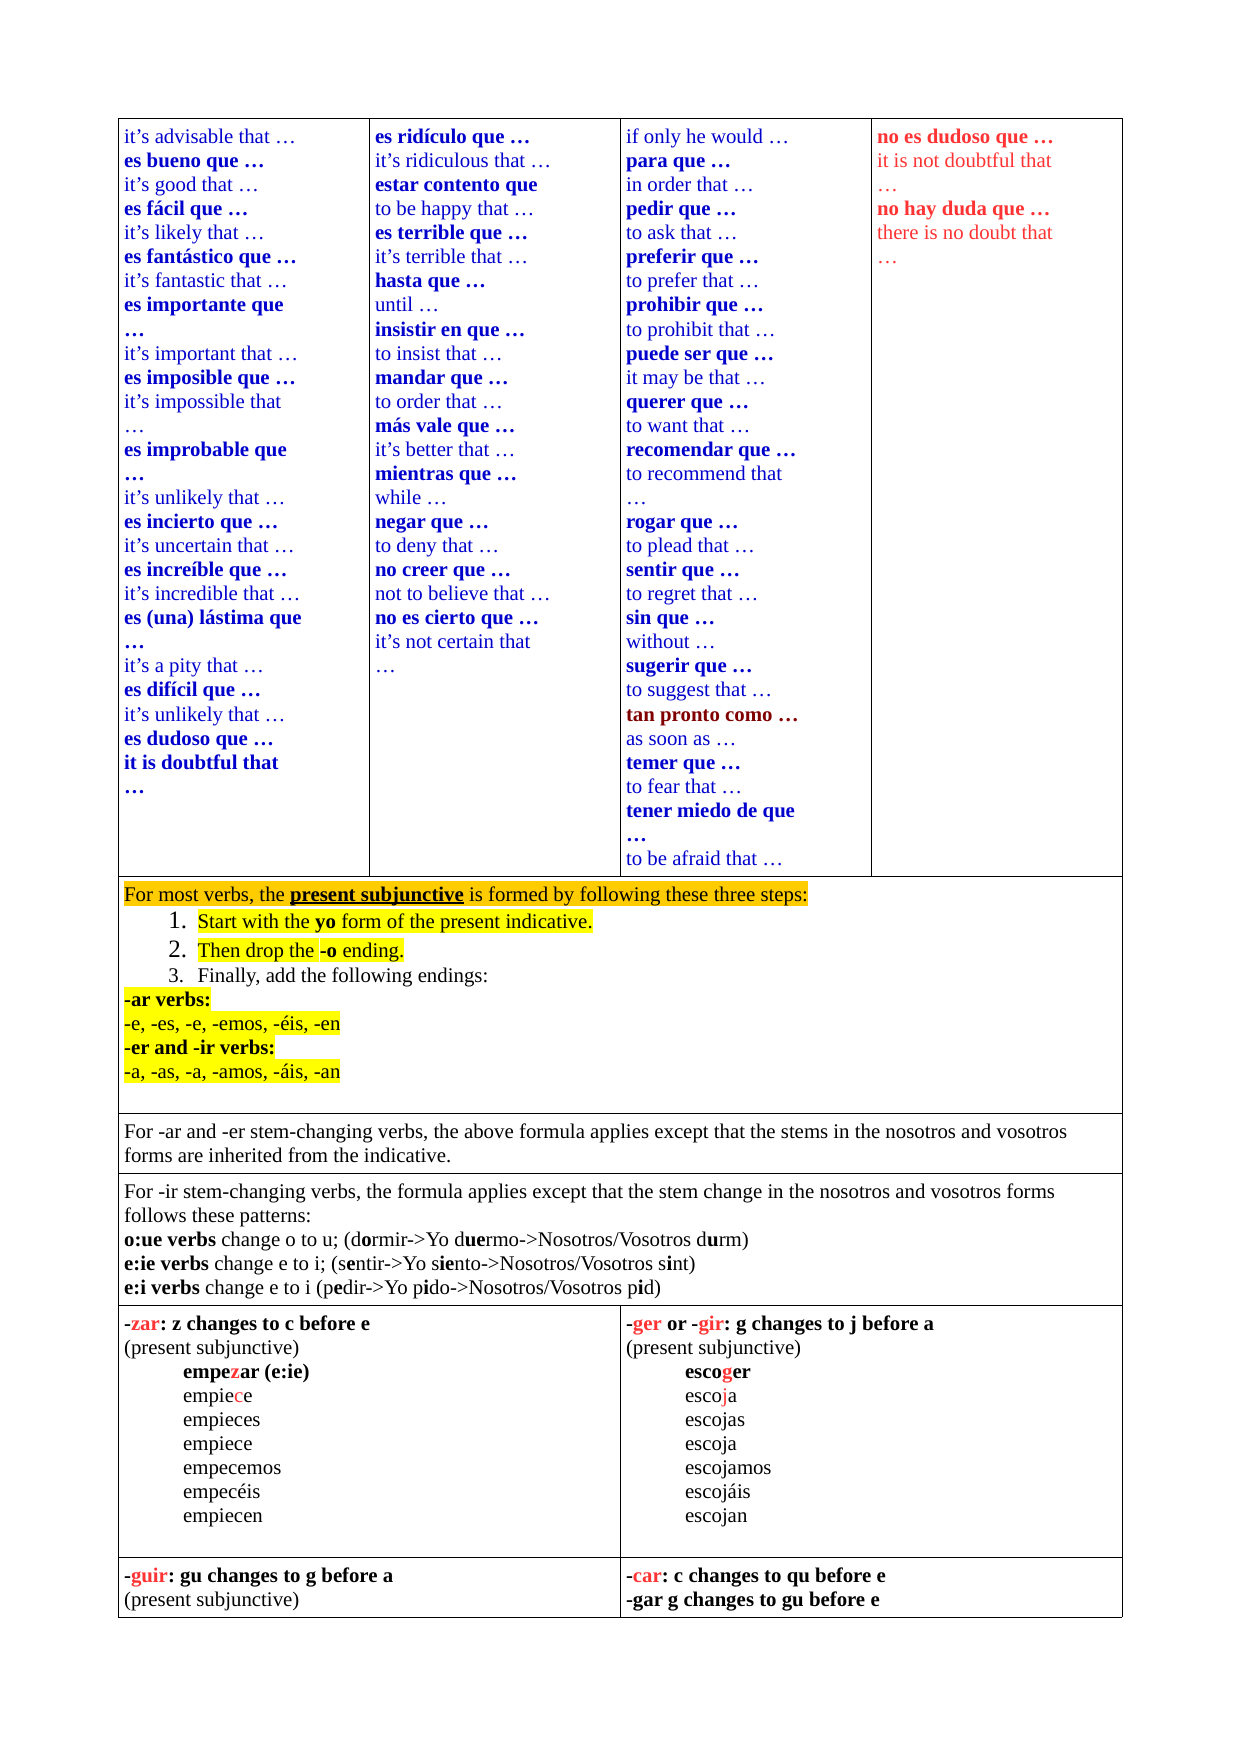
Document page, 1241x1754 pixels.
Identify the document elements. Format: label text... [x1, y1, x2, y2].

table_cell For -ir stem-changing verbs, the formula applies except that the stem change in the nosotros and vosotros forms follows these patterns: o:ue verbs change o to u; (dormir->Yo duermo->Nosotros/Vosotros durm) e:ie verbs change e to i; (sentir->Yo siento->Nosotros/Vosotros sint) e:i verbs change e to i (pedir->Yo pido->Nosotros/Vosotros pid) [119, 1174, 1122, 1305]
table_cell -guir: gu changes to g before a (present subjunctive) [119, 1558, 620, 1617]
table_cell For -ar and -er stem-changing verbs, the above formula applies except that the stems in the nosotros and vosotros forms are inherited from the indicative. [119, 1114, 1122, 1173]
table_cell -zar: z changes to c before e (present subjunctive) empezar (e:ie) empiece empieces empiece empecemos empecéis empiecen [119, 1306, 620, 1557]
table_cell it’s advisable that … es bueno que … it’s good that … es fácil que … it’s likely that … es fantástico que … it’s fantastic that … es importante que … it’s important that … es imposible que … it’s impossible that … es improbable que … it’s unlikely that … es incierto que … it’s uncertain that … es increíble que … it’s incredible that … es (una) lástima que … it’s a pity that … es difícil que … it’s unlikely that … es dudoso que … it is doubtful that … [119, 119, 369, 876]
table_cell For most verbs, the present subjunctive is formed by following these three steps: Start with the yo form of the present indicative. Then drop the -o ending. Finally, add the following endings: -ar verbs: -e, -es, -e, -emos, -éis, -en -er and -ir verbs: -a, -as, -a, -amos, -áis, -an [119, 877, 1122, 1113]
table_cell if only he would … para que … in order that … pedir que … to ask that … preferir que … to prefer that … prohibir que … to prohibit that … puede ser que … it may be that … querer que … to want that … recomendar que … to recommend that … rogar que … to plead that … sentir que … to regret that … sin que … without … sugerir que … to suggest that … tan pronto como … as soon as … temer que … to fear that … tener miedo de que … to be afraid that … [621, 119, 871, 876]
table_cell es ridículo que … it’s ridiculous that … estar contento que to be happy that … es terrible que … it’s terrible that … hasta que … until … insistir en que … to insist that … mandar que … to order that … más vale que … it’s better that … mientras que … while … negar que … to deny that … no creer que … not to believe that … no es cierto que … it’s not certain that … [370, 119, 620, 876]
table_cell -car: c changes to qu before e -gar g changes to gu before e [621, 1558, 1122, 1617]
table_cell no es dudoso que … it is not doubtful that … no hay duda que … there is no doubt that … [872, 119, 1122, 876]
table_cell -ger or -gir: g changes to j before a (present subjunctive) escoger escoja escojas escoja escojamos escojáis escojan [621, 1306, 1122, 1557]
